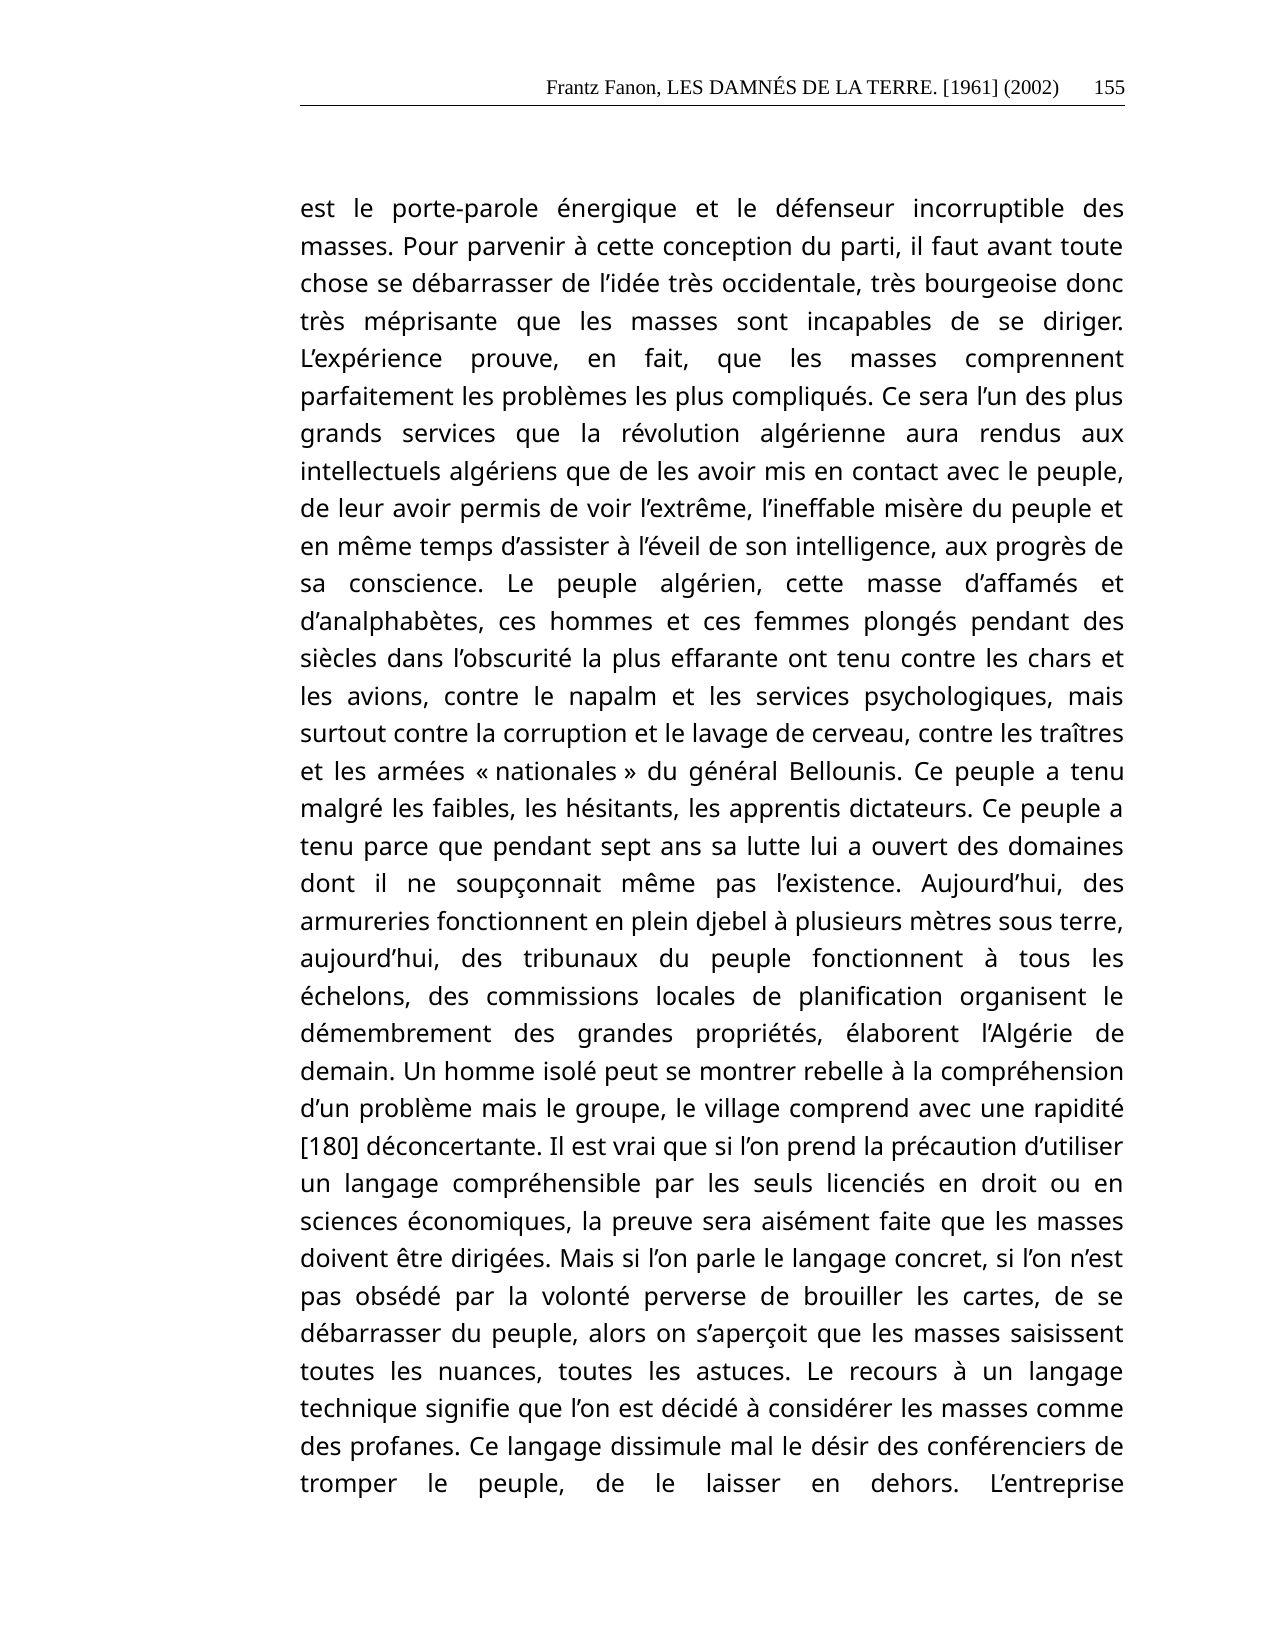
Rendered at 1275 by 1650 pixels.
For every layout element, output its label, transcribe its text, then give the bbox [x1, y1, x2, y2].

text est le porte-parole énergique et le défenseur incorruptible des masses. Pour parvenir à cette conception du parti, il faut avant toute chose se débarrasser de l’idée très occidentale, très bourgeoise donc très méprisante que les masses sont incapables de se diriger. L’expérience prouve, en fait, que les masses comprennent parfaitement les problèmes les plus compliqués. Ce sera l’un des plus grands services que la révolution algérienne aura rendus aux intellectuels algériens que de les avoir mis en contact avec le peuple, de leur avoir permis de voir l’extrême, l’ineffable misère du peuple et en même temps d’assister à l’éveil de son intelligence, aux progrès de sa conscience. Le peuple algérien, cette masse d’affamés et d’analphabètes, ces hommes et ces femmes plongés pendant des siècles dans l’obscurité la plus effarante ont tenu contre les chars et les avions, contre le napalm et les services psychologiques, mais surtout contre la corruption et le lavage de cerveau, contre les traîtres et les armées « nationales » du général Bellounis. Ce peuple a tenu malgré les faibles, les hésitants, les apprentis dictateurs. Ce peuple a tenu parce que pendant sept ans sa lutte lui a ouvert des domaines dont il ne soupçonnait même pas l’existence. Aujourd’hui, des armureries fonctionnent en plein djebel à plusieurs mètres sous terre, aujourd’hui, des tribunaux du peuple fonctionnent à tous les échelons, des commissions locales de planification organisent le démembrement des grandes propriétés, élaborent l’Algérie de demain. Un homme isolé peut se montrer rebelle à la compréhension d’un problème mais le groupe, le village comprend avec une rapidité [180] déconcertante. Il est vrai que si l’on prend la précaution d’utiliser un langage compréhensible par les seuls licenciés en droit ou en sciences économiques, la preuve sera aisément faite que les masses doivent être dirigées. Mais si l’on parle le langage concret, si l’on n’est pas obsédé par la volonté perverse de brouiller les cartes, de se débarrasser du peuple, alors on s’aperçoit que les masses saisissent toutes les nuances, toutes les astuces. Le recours à un langage technique signifie que l’on est décidé à considérer les masses comme des profanes. Ce langage dissimule mal le désir des conférenciers de tromper le peuple, de le laisser en dehors. L’entreprise [300, 187, 1125, 1500]
